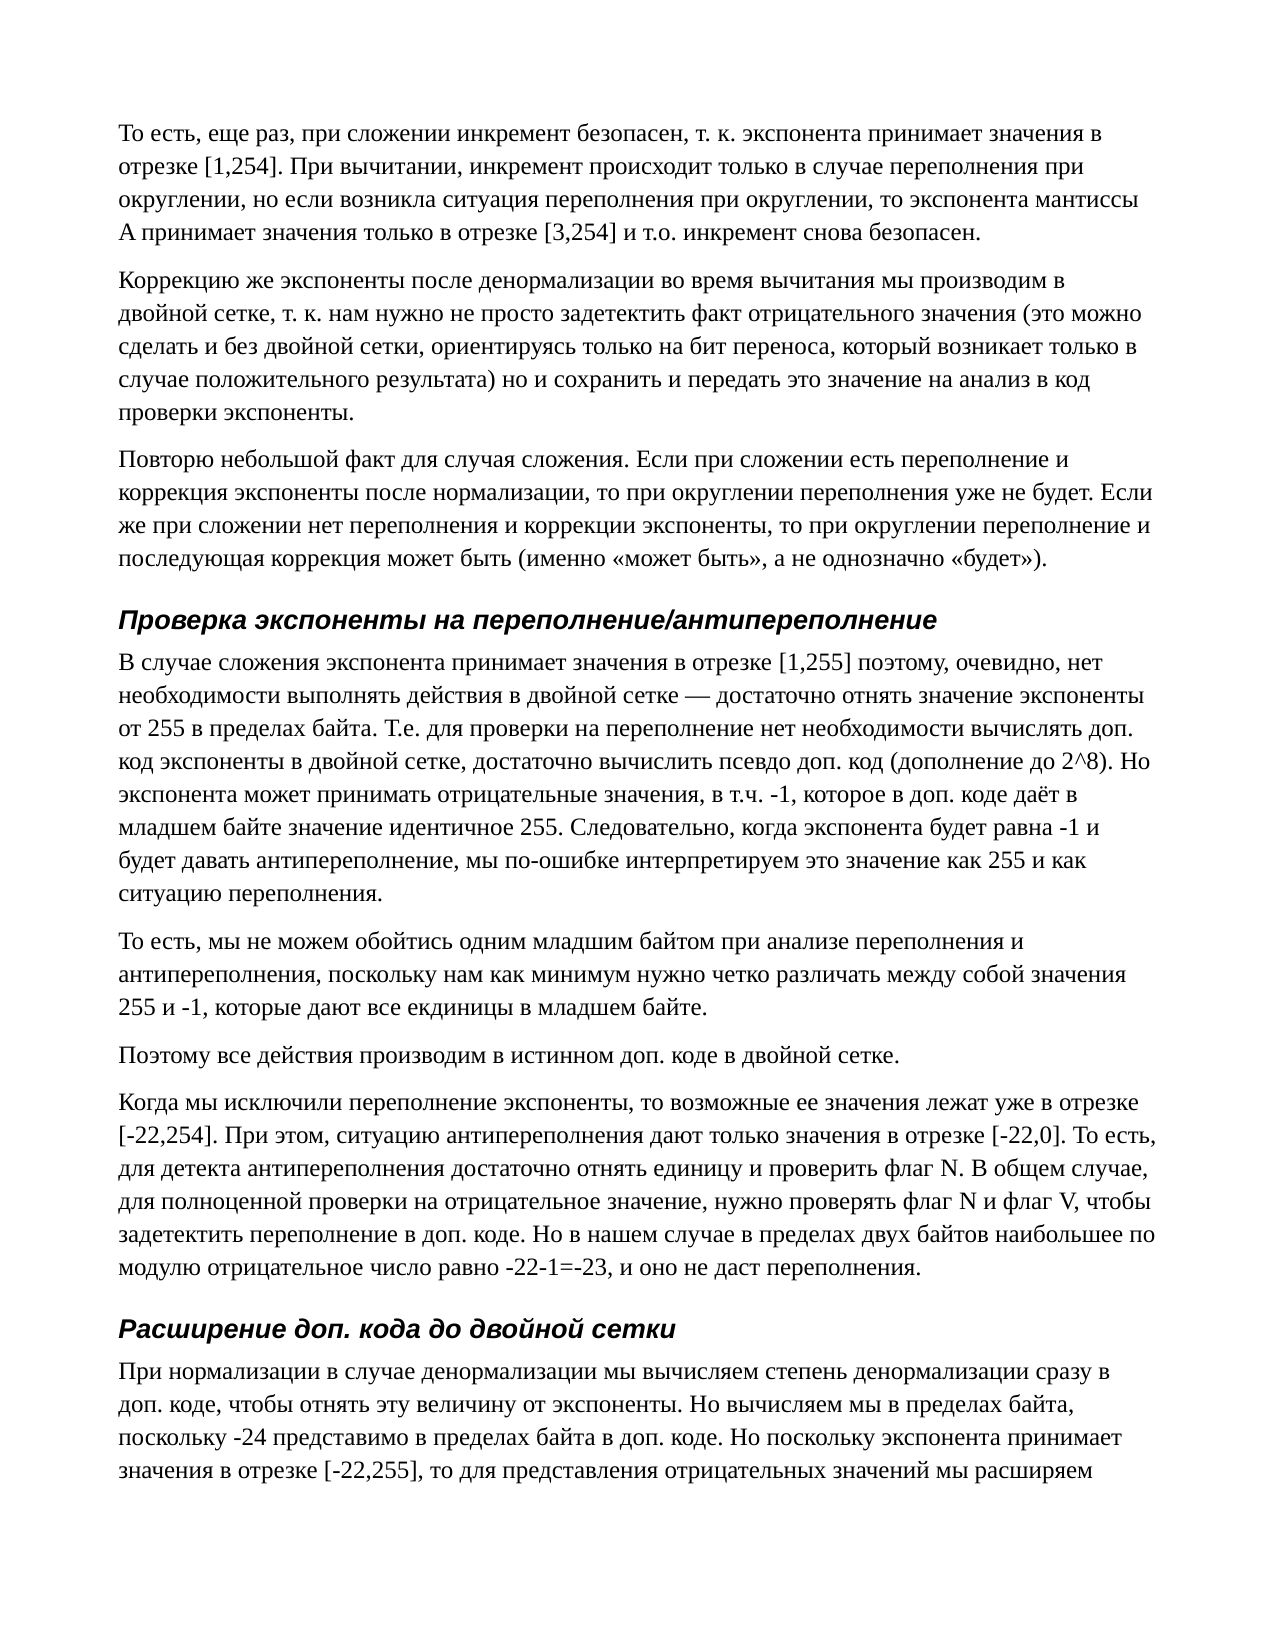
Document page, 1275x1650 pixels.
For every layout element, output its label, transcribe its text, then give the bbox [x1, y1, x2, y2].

text В случае сложения экспонента принимает значения в отрезке [1,255] поэтому, очевидно, нет необходимости выполнять действия в двойной сетке — достаточно отнять значение экспоненты от 255 в пределах байта. Т.е. для проверки на переполнение нет необходимости вычислять доп. код экспоненты в двойной сетке, достаточно вычислить псевдо доп. код (дополнение до 2^8). Но экспонента может принимать отрицательные значения, в т.ч. -1, которое в доп. коде даёт в младшем байте значение идентичное 255. Следовательно, когда экспонента будет равна -1 и будет давать антипереполнение, мы по-ошибке интерпретируем это значение как 255 и как ситуацию переполнения. [118, 647, 1157, 907]
text При нормализации в случае денормализации мы вычисляем степень денормализации сразу в доп. коде, чтобы отнять эту величину от экспоненты. Но вычисляем мы в пределах байта, поскольку -24 представимо в пределах байта в доп. коде. Но поскольку экспонента принимает значения в отрезке [-22,255], то для представления отрицательных значений мы расширяем [118, 1356, 1157, 1484]
text То есть, мы не можем обойтись одним младшим байтом при анализе переполнения и антипереполнения, поскольку нам как минимум нужно четко различать между собой значения 255 и -1, которые дают все екдиницы в младшем байте. [118, 926, 1157, 1021]
text Коррекцию же экспоненты после денормализации во время вычитания мы производим в двойной сетке, т. к. нам нужно не просто задетектить факт отрицательного значения (это можно сделать и без двойной сетки, ориентируясь только на бит переноса, который возникает только в случае положительного результата) но и сохранить и передать это значение на анализ в код проверки экспоненты. [118, 265, 1157, 426]
subtitle Расширение доп. кода до двойной сетки [118, 1313, 1157, 1344]
text Поэтому все действия производим в истинном доп. коде в двойной сетке. [118, 1040, 1157, 1068]
subtitle Проверка экспоненты на переполнение/антипереполнение [118, 604, 1157, 635]
text То есть, еще раз, при сложении инкремент безопасен, т. к. экспонента принимает значения в отрезке [1,254]. При вычитании, инкремент происходит только в случае переполнения при округлении, но если возникла ситуация переполнения при округлении, то экспонента мантиссы A принимает значения только в отрезке [3,254] и т.о. инкремент снова безопасен. [118, 118, 1157, 246]
text Повторю небольшой факт для случая сложения. Если при сложении есть переполнение и коррекция экспоненты после нормализации, то при округлении переполнения уже не будет. Если же при сложении нет переполнения и коррекции экспоненты, то при округлении переполнение и последующая коррекция может быть (именно «может быть», а не однозначно «будет»). [118, 444, 1157, 572]
text Когда мы исключили переполнение экспоненты, то возможные ее значения лежат уже в отрезке [-22,254]. При этом, ситуацию антипереполнения дают только значения в отрезке [-22,0]. То есть, для детекта антипереполнения достаточно отнять единицу и проверить флаг N. В общем случае, для полноценной проверки на отрицательное значение, нужно проверять флаг N и флаг V, чтобы задетектить переполнение в доп. коде. Но в нашем случае в пределах двух байтов наибольшее по модулю отрицательное число равно -22-1=-23, и оно не даст переполнения. [118, 1087, 1157, 1281]
